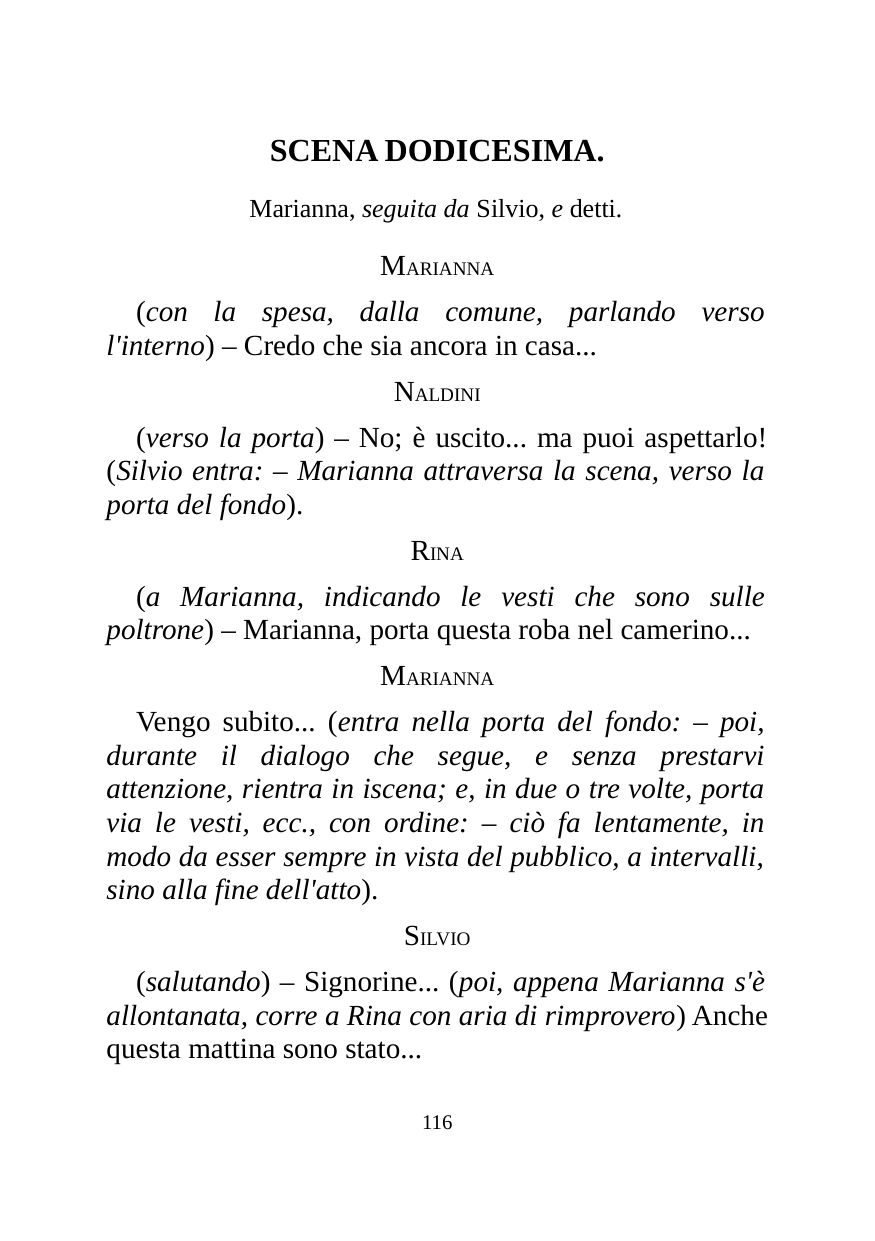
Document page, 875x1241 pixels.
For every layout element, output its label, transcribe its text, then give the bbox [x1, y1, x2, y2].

text Marianna [106, 248, 768, 282]
text (con la spesa, dalla comune, parlando verso l'interno) – Credo che sia ancora in casa... [106, 294, 768, 361]
text Marianna [106, 658, 768, 692]
text (a Marianna, indicando le vesti che sono sulle poltrone) – Marianna, porta questa roba nel camerino... [106, 579, 768, 646]
subtitle SCENA DODICESIMA. [106, 131, 768, 168]
text Naldini [106, 374, 768, 407]
text Vengo subito... (entra nella porta del fondo: – poi, durante il dialogo che segue, e senza prestarvi attenzione, rientra in iscena; e, in due o tre volte, porta via le vesti, ecc., con ordine: – ciò fa lentamente, in modo da esser sempre in vista del pubblico, a intervalli, sino alla fine dell'atto). [106, 704, 768, 906]
text (verso la porta) – No; è uscito... ma puoi aspettarlo! (Silvio entra: – Marianna attraversa la scena, verso la porta del fondo). [106, 420, 768, 520]
text Silvio [106, 918, 768, 952]
text Rina [106, 533, 768, 566]
text Marianna, seguita da Silvio, e detti. [106, 193, 768, 223]
text (salutando) – Signorine... (poi, appena Marianna s'è allontanata, corre a Rina con aria di rimprovero) Anche questa mattina sono stato... [106, 964, 768, 1065]
